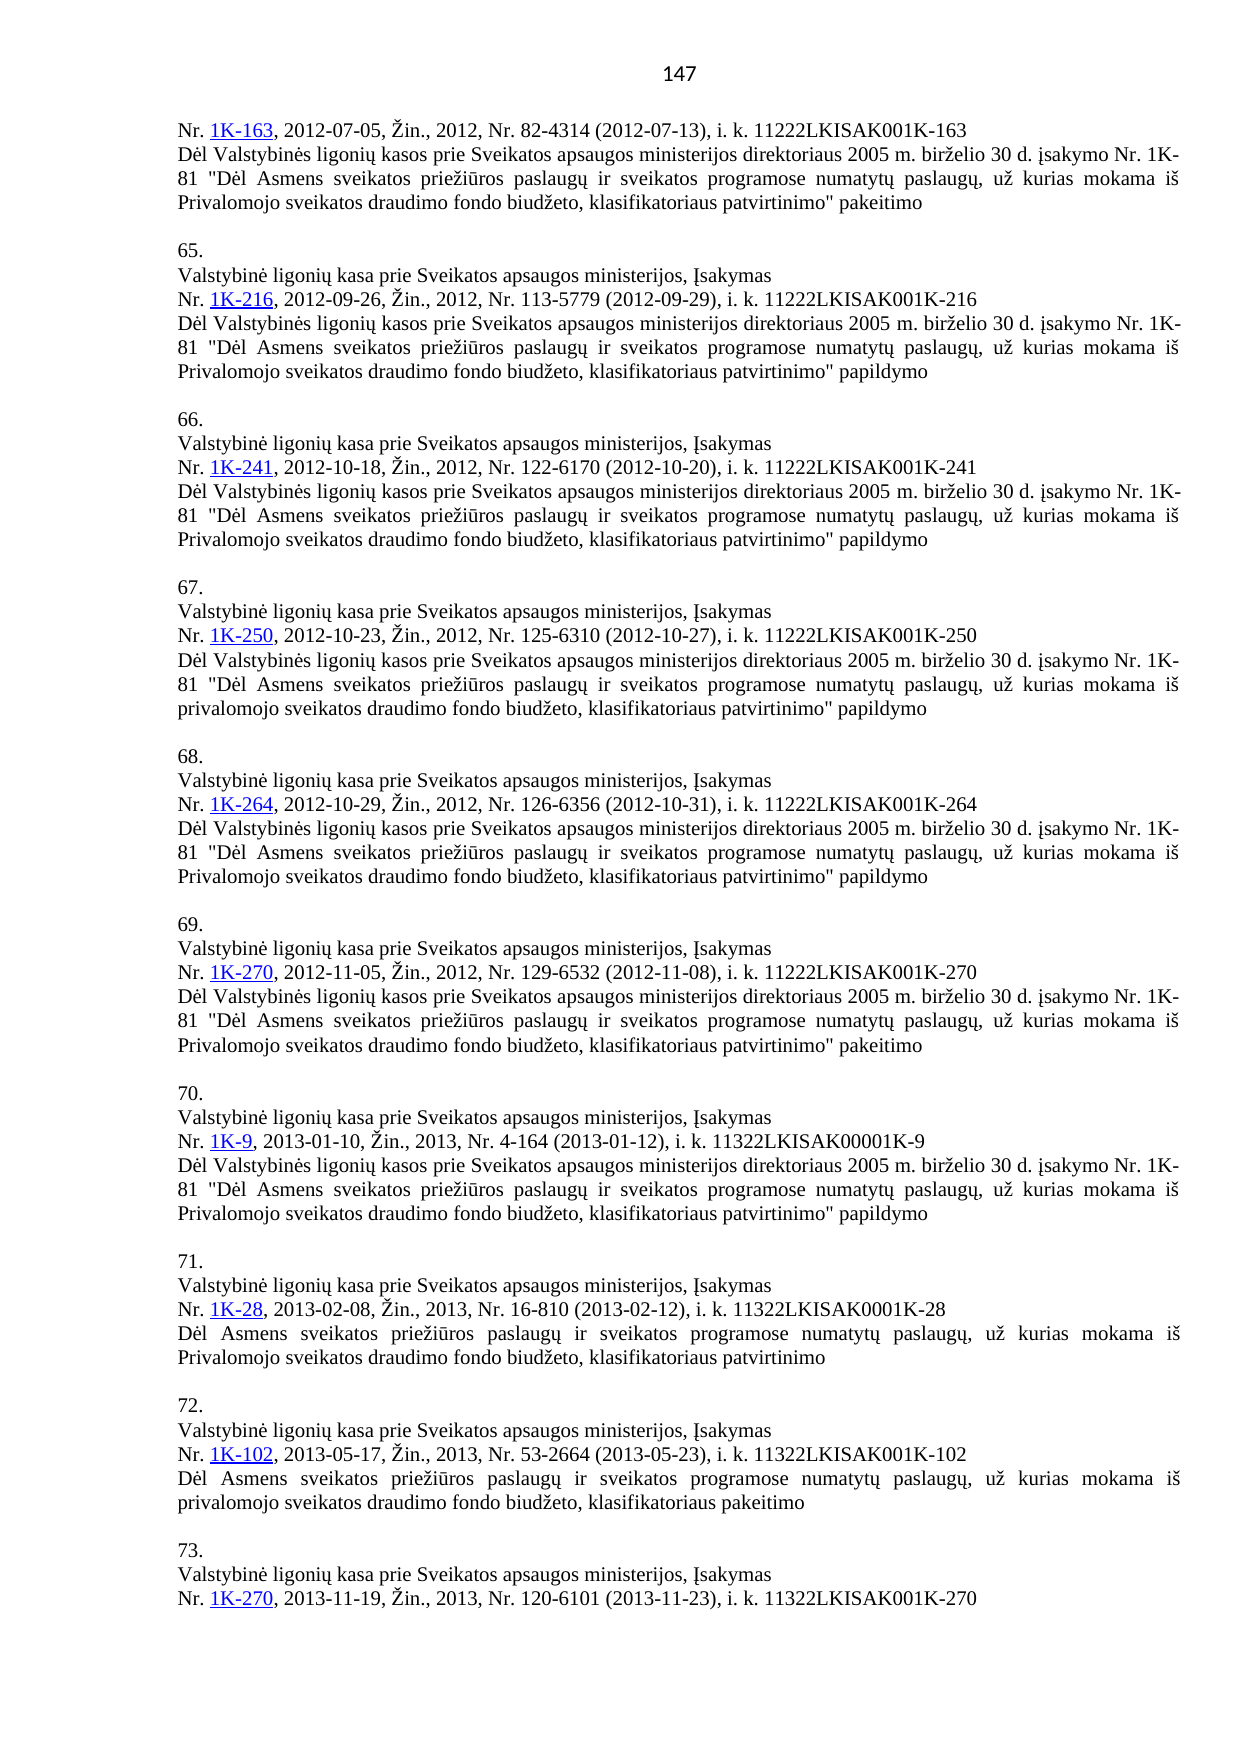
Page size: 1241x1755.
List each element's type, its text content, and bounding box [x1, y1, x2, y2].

text Nr. 1K-241, 2012-10-18, Žin., 2012, Nr. 122-6170 (2012-10-20), i. k. 11222LKISAK001K-241 [177, 455, 1181, 479]
text Dėl Asmens sveikatos priežiūros paslaugų ir sveikatos programose numatytų paslaugų, už kurias mokama iš privalomojo sveikatos draudimo fondo biudžeto, klasifikatoriaus pakeitimo [177, 1466, 1181, 1514]
text 71. [177, 1249, 1181, 1273]
text 73. [177, 1538, 1181, 1562]
text Dėl Valstybinės ligonių kasos prie Sveikatos apsaugos ministerijos direktoriaus 2005 m. birželio 30 d. įsakymo Nr. 1K-81 "Dėl Asmens sveikatos priežiūros paslaugų ir sveikatos programose numatytų paslaugų, už kurias mokama iš privalomojo sveikatos draudimo fondo biudžeto, klasifikatoriaus patvirtinimo" papildymo [177, 647, 1181, 720]
text Nr. 1K-270, 2012-11-05, Žin., 2012, Nr. 129-6532 (2012-11-08), i. k. 11222LKISAK001K-270 [177, 960, 1181, 984]
text Valstybinė ligonių kasa prie Sveikatos apsaugos ministerijos, Įsakymas [177, 599, 1181, 623]
text Nr. 1K-270, 2013-11-19, Žin., 2013, Nr. 120-6101 (2013-11-23), i. k. 11322LKISAK001K-270 [177, 1586, 1181, 1610]
text Valstybinė ligonių kasa prie Sveikatos apsaugos ministerijos, Įsakymas [177, 262, 1181, 287]
text Dėl Valstybinės ligonių kasos prie Sveikatos apsaugos ministerijos direktoriaus 2005 m. birželio 30 d. įsakymo Nr. 1K-81 "Dėl Asmens sveikatos priežiūros paslaugų ir sveikatos programose numatytų paslaugų, už kurias mokama iš Privalomojo sveikatos draudimo fondo biudžeto, klasifikatoriaus patvirtinimo" pakeitimo [177, 984, 1181, 1057]
text Valstybinė ligonių kasa prie Sveikatos apsaugos ministerijos, Įsakymas [177, 936, 1181, 960]
text Valstybinė ligonių kasa prie Sveikatos apsaugos ministerijos, Įsakymas [177, 431, 1181, 455]
text Nr. 1K-9, 2013-01-10, Žin., 2013, Nr. 4-164 (2013-01-12), i. k. 11322LKISAK00001K-9 [177, 1129, 1181, 1153]
text Valstybinė ligonių kasa prie Sveikatos apsaugos ministerijos, Įsakymas [177, 1105, 1181, 1129]
text Nr. 1K-264, 2012-10-29, Žin., 2012, Nr. 126-6356 (2012-10-31), i. k. 11222LKISAK001K-264 [177, 792, 1181, 816]
text Dėl Valstybinės ligonių kasos prie Sveikatos apsaugos ministerijos direktoriaus 2005 m. birželio 30 d. įsakymo Nr. 1K-81 "Dėl Asmens sveikatos priežiūros paslaugų ir sveikatos programose numatytų paslaugų, už kurias mokama iš Privalomojo sveikatos draudimo fondo biudžeto, klasifikatoriaus patvirtinimo" papildymo [177, 479, 1181, 551]
text Nr. 1K-163, 2012-07-05, Žin., 2012, Nr. 82-4314 (2012-07-13), i. k. 11222LKISAK001K-163 [177, 118, 1181, 142]
text 66. [177, 407, 1181, 431]
text 72. [177, 1393, 1181, 1417]
text Nr. 1K-250, 2012-10-23, Žin., 2012, Nr. 125-6310 (2012-10-27), i. k. 11222LKISAK001K-250 [177, 623, 1181, 647]
text Dėl Valstybinės ligonių kasos prie Sveikatos apsaugos ministerijos direktoriaus 2005 m. birželio 30 d. įsakymo Nr. 1K-81 "Dėl Asmens sveikatos priežiūros paslaugų ir sveikatos programose numatytų paslaugų, už kurias mokama iš Privalomojo sveikatos draudimo fondo biudžeto, klasifikatoriaus patvirtinimo" papildymo [177, 816, 1181, 888]
text Valstybinė ligonių kasa prie Sveikatos apsaugos ministerijos, Įsakymas [177, 768, 1181, 792]
text 65. [177, 238, 1181, 262]
text Valstybinė ligonių kasa prie Sveikatos apsaugos ministerijos, Įsakymas [177, 1273, 1181, 1297]
text Valstybinė ligonių kasa prie Sveikatos apsaugos ministerijos, Įsakymas [177, 1562, 1181, 1586]
text 69. [177, 912, 1181, 936]
text Dėl Valstybinės ligonių kasos prie Sveikatos apsaugos ministerijos direktoriaus 2005 m. birželio 30 d. įsakymo Nr. 1K-81 "Dėl Asmens sveikatos priežiūros paslaugų ir sveikatos programose numatytų paslaugų, už kurias mokama iš Privalomojo sveikatos draudimo fondo biudžeto, klasifikatoriaus patvirtinimo" papildymo [177, 1153, 1181, 1225]
text Dėl Valstybinės ligonių kasos prie Sveikatos apsaugos ministerijos direktoriaus 2005 m. birželio 30 d. įsakymo Nr. 1K-81 "Dėl Asmens sveikatos priežiūros paslaugų ir sveikatos programose numatytų paslaugų, už kurias mokama iš Privalomojo sveikatos draudimo fondo biudžeto, klasifikatoriaus patvirtinimo" papildymo [177, 311, 1181, 383]
text Dėl Asmens sveikatos priežiūros paslaugų ir sveikatos programose numatytų paslaugų, už kurias mokama iš Privalomojo sveikatos draudimo fondo biudžeto, klasifikatoriaus patvirtinimo [177, 1321, 1181, 1369]
text Nr. 1K-102, 2013-05-17, Žin., 2013, Nr. 53-2664 (2013-05-23), i. k. 11322LKISAK001K-102 [177, 1442, 1181, 1466]
text 68. [177, 744, 1181, 768]
text Dėl Valstybinės ligonių kasos prie Sveikatos apsaugos ministerijos direktoriaus 2005 m. birželio 30 d. įsakymo Nr. 1K-81 "Dėl Asmens sveikatos priežiūros paslaugų ir sveikatos programose numatytų paslaugų, už kurias mokama iš Privalomojo sveikatos draudimo fondo biudžeto, klasifikatoriaus patvirtinimo" pakeitimo [177, 142, 1181, 214]
text Nr. 1K-28, 2013-02-08, Žin., 2013, Nr. 16-810 (2013-02-12), i. k. 11322LKISAK0001K-28 [177, 1297, 1181, 1321]
text 67. [177, 575, 1181, 599]
text 70. [177, 1081, 1181, 1105]
text Nr. 1K-216, 2012-09-26, Žin., 2012, Nr. 113-5779 (2012-09-29), i. k. 11222LKISAK001K-216 [177, 287, 1181, 311]
text Valstybinė ligonių kasa prie Sveikatos apsaugos ministerijos, Įsakymas [177, 1417, 1181, 1442]
